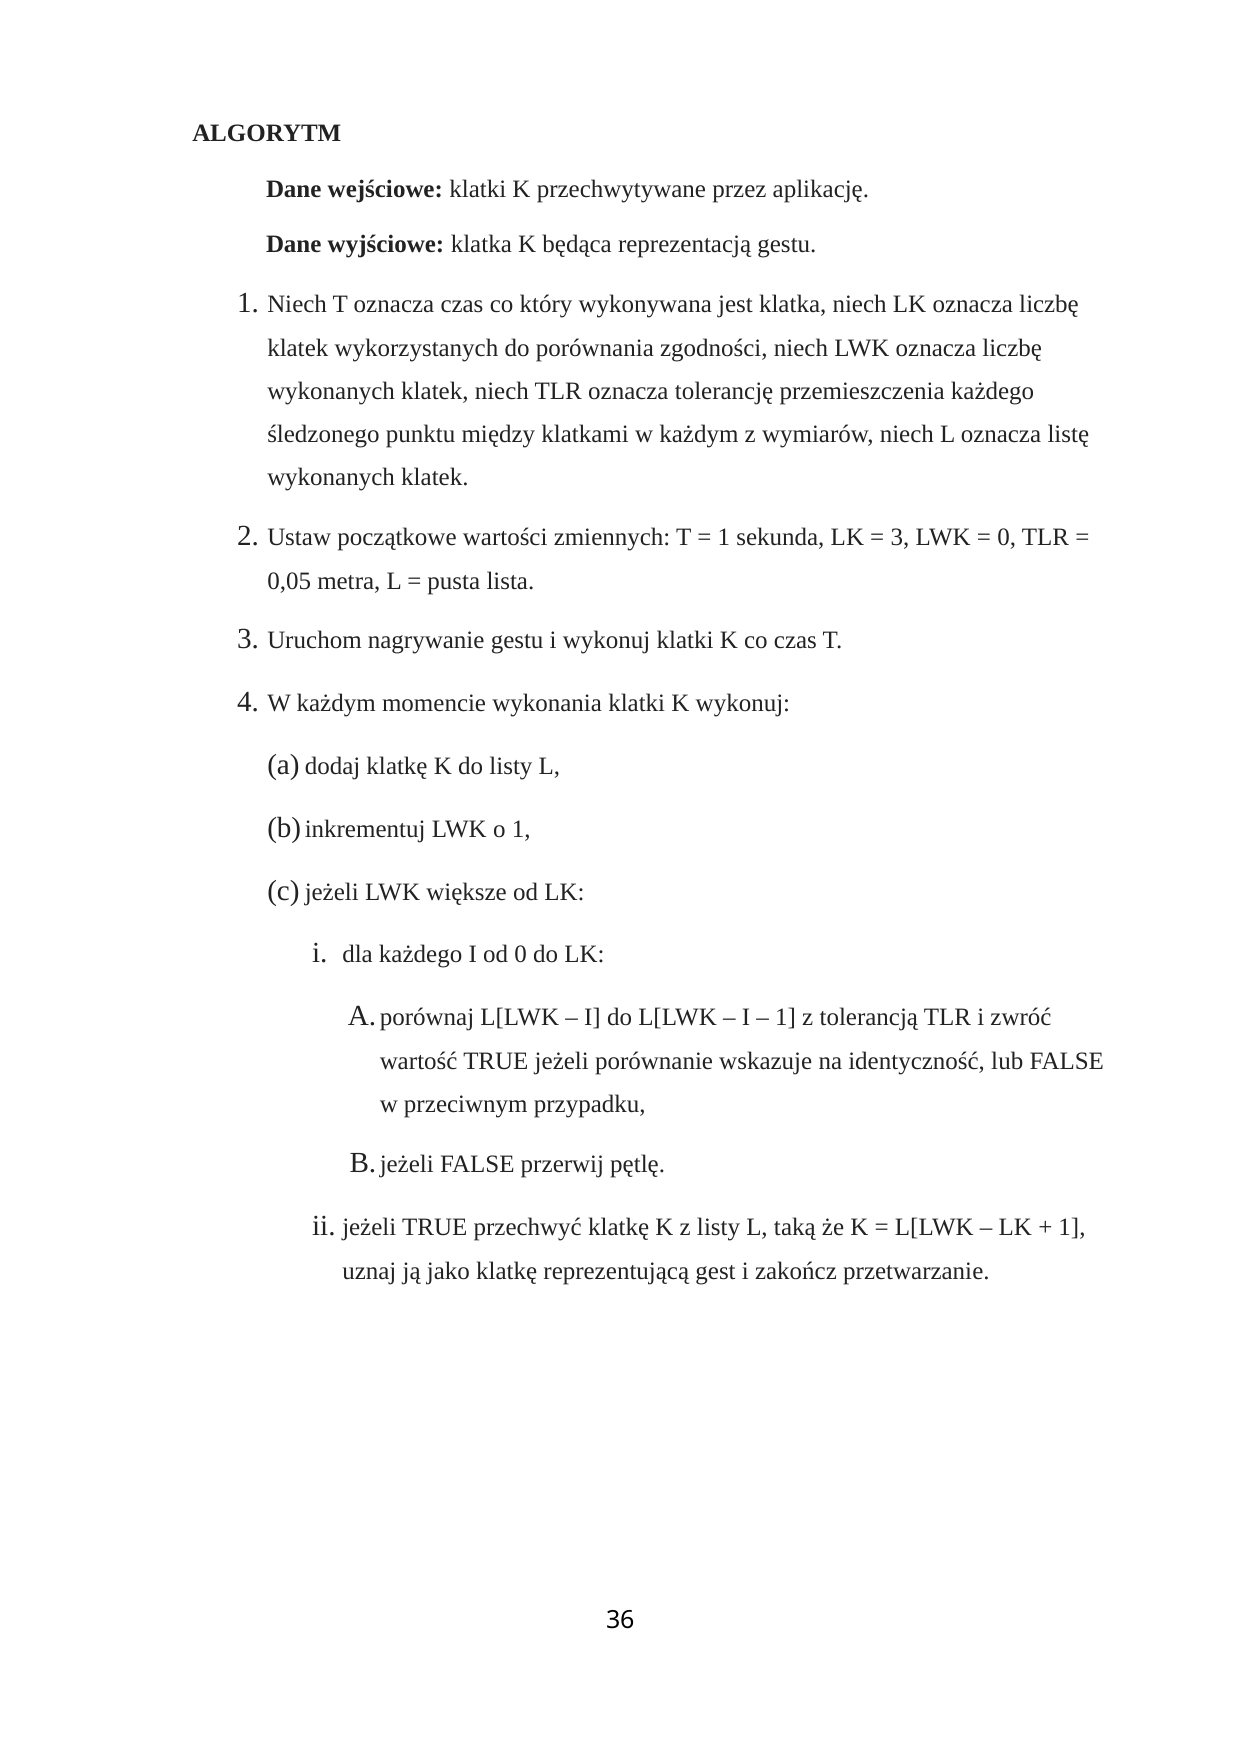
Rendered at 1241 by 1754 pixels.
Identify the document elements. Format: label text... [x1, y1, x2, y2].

list Niech T oznacza czas co który wykonywana jest klatka, niech LK oznacza liczbę klatek wykorzystanych do porównania zgodności, niech LWK oznacza liczbę wykonanych klatek, niech TLR oznacza tolerancję przemieszczenia każdego śledzonego punktu między klatkami w każdym z wymiarów, niech L oznacza listę wykonanych klatek. [229, 285, 1122, 491]
list Uruchom nagrywanie gestu i wykonuj klatki K co czas T. [229, 621, 1122, 655]
list jeżeli FALSE przerwij pętlę. [342, 1145, 1122, 1178]
list inkrementuj LWK o 1, [267, 810, 1122, 843]
list dodaj klatkę K do listy L, [267, 747, 1122, 781]
list porównaj L[LWK – I] do L[LWK – I – 1] z tolerancją TLR i zwróć wartość TRUE jeżeli porównanie wskazuje na identyczność, lub FALSE w przeciwnym przypadku, [342, 998, 1122, 1118]
list W każdym momencie wykonania klatki K wykonuj: [229, 684, 1122, 718]
list dla każdego I od 0 do LK: [304, 936, 1122, 969]
list jeżeli TRUE przechwyć klatkę K z listy L, taką że K = L[LWK – LK + 1], uznaj ją jako klatkę reprezentującą gest i zakończ przetwarzanie. [304, 1208, 1122, 1284]
list jeżeli LWK większe od LK: [267, 873, 1122, 906]
text Dane wejściowe: klatki K przechwytywane przez aplikację. [118, 174, 1122, 202]
text Dane wyjściowe: klatka K będąca reprezentacją gestu. [118, 229, 1122, 258]
list Ustaw początkowe wartości zmiennych: T = 1 sekunda, LK = 3, LWK = 0, TLR = 0,05 metra, L = pusta lista. [229, 518, 1122, 594]
text ALGORYTM [118, 118, 1122, 147]
